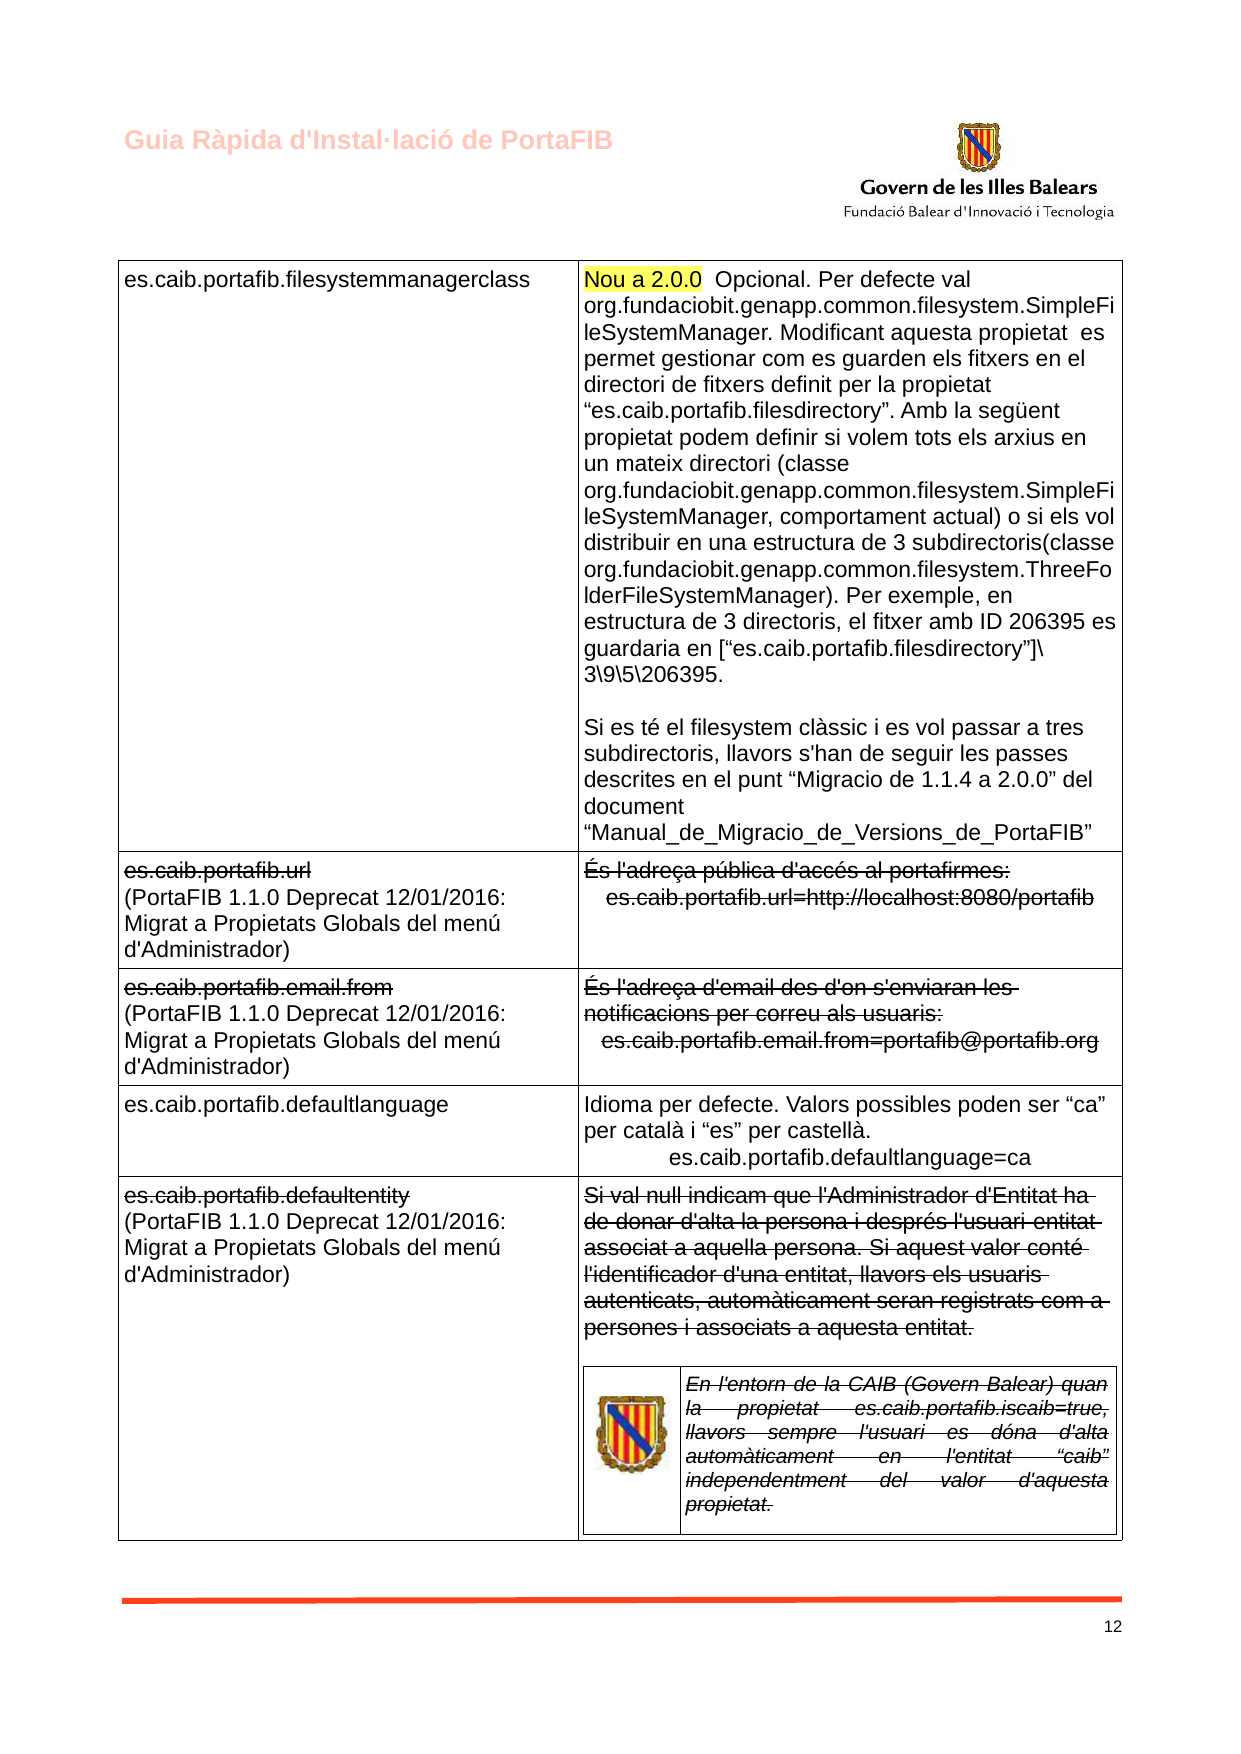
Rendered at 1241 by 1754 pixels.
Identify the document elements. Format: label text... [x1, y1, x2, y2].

picture [840, 123, 1117, 220]
table_header [584, 1367, 680, 1534]
picture [592, 1396, 672, 1475]
table_cell Idioma per defecte. Valors possibles poden ser “ca” per català i “es” per castellà. es.caib.portafib.defaultlanguage=ca [579, 1086, 1122, 1176]
table_cell es.caib.portafib.filesystemmanagerclass [119, 261, 578, 851]
table_cell es.caib.portafib.defaultentity (PortaFIB 1.1.0 Deprecat 12/01/2016: Migrat a Propietats Globals del menú d'Administrador) [119, 1177, 578, 1540]
table_header En l'entorn de la CAIB (Govern Balear) quan la propietat es.caib.portafib.iscaib=true, llavors sempre l'usuari es dóna d'alta automàticament en l'entitat “caib” independentment del valor d'aquesta propietat. [681, 1367, 1116, 1534]
table_cell es.caib.portafib.url (PortaFIB 1.1.0 Deprecat 12/01/2016: Migrat a Propietats Globals del menú d'Administrador) [119, 852, 578, 968]
table_cell es.caib.portafib.email.from (PortaFIB 1.1.0 Deprecat 12/01/2016: Migrat a Propietats Globals del menú d'Administrador) [119, 969, 578, 1085]
table_cell És l'adreça d'email des d'on s'enviaran les notificacions per correu als usuaris: es.caib.portafib.email.from=portafib@portafib.org [579, 969, 1122, 1085]
table_cell es.caib.portafib.defaultlanguage [119, 1086, 578, 1176]
table_cell Si val null indicam que l'Administrador d'Entitat ha de donar d'alta la persona i després l'usuari-entitat associat a aquella persona. Si aquest valor conté l'identificador d'una entitat, llavors els usuaris autenticats, automàticament seran registrats com a persones i associats a aquesta entitat. [579, 1177, 1122, 1540]
table_cell És l'adreça pública d'accés al portafirmes: es.caib.portafib.url=http://localhost:8080/portafib [579, 852, 1122, 968]
table_cell Nou a 2.0.0 Opcional. Per defecte val org.fundaciobit.genapp.common.filesystem.SimpleFileSystemManager. Modificant aquesta propietat es permet gestionar com es guarden els fitxers en el directori de fitxers definit per la propietat “es.caib.portafib.filesdirectory”. Amb la següent propietat podem definir si volem tots els arxius en un mateix directori (classe org.fundaciobit.genapp.common.filesystem.SimpleFileSystemManager, comportament actual) o si els vol distribuir en una estructura de 3 subdirectoris(classe org.fundaciobit.genapp.common.filesystem.ThreeFolderFileSystemManager). Per exemple, en estructura de 3 directoris, el fitxer amb ID 206395 es guardaria en [“es.caib.portafib.filesdirectory”]\3\9\5\206395. Si es té el filesystem clàssic i es vol passar a tres subdirectoris, llavors s'han de seguir les passes descrites en el punt “Migracio de 1.1.4 a 2.0.0” del document “Manual_de_Migracio_de_Versions_de_PortaFIB” [579, 261, 1122, 851]
